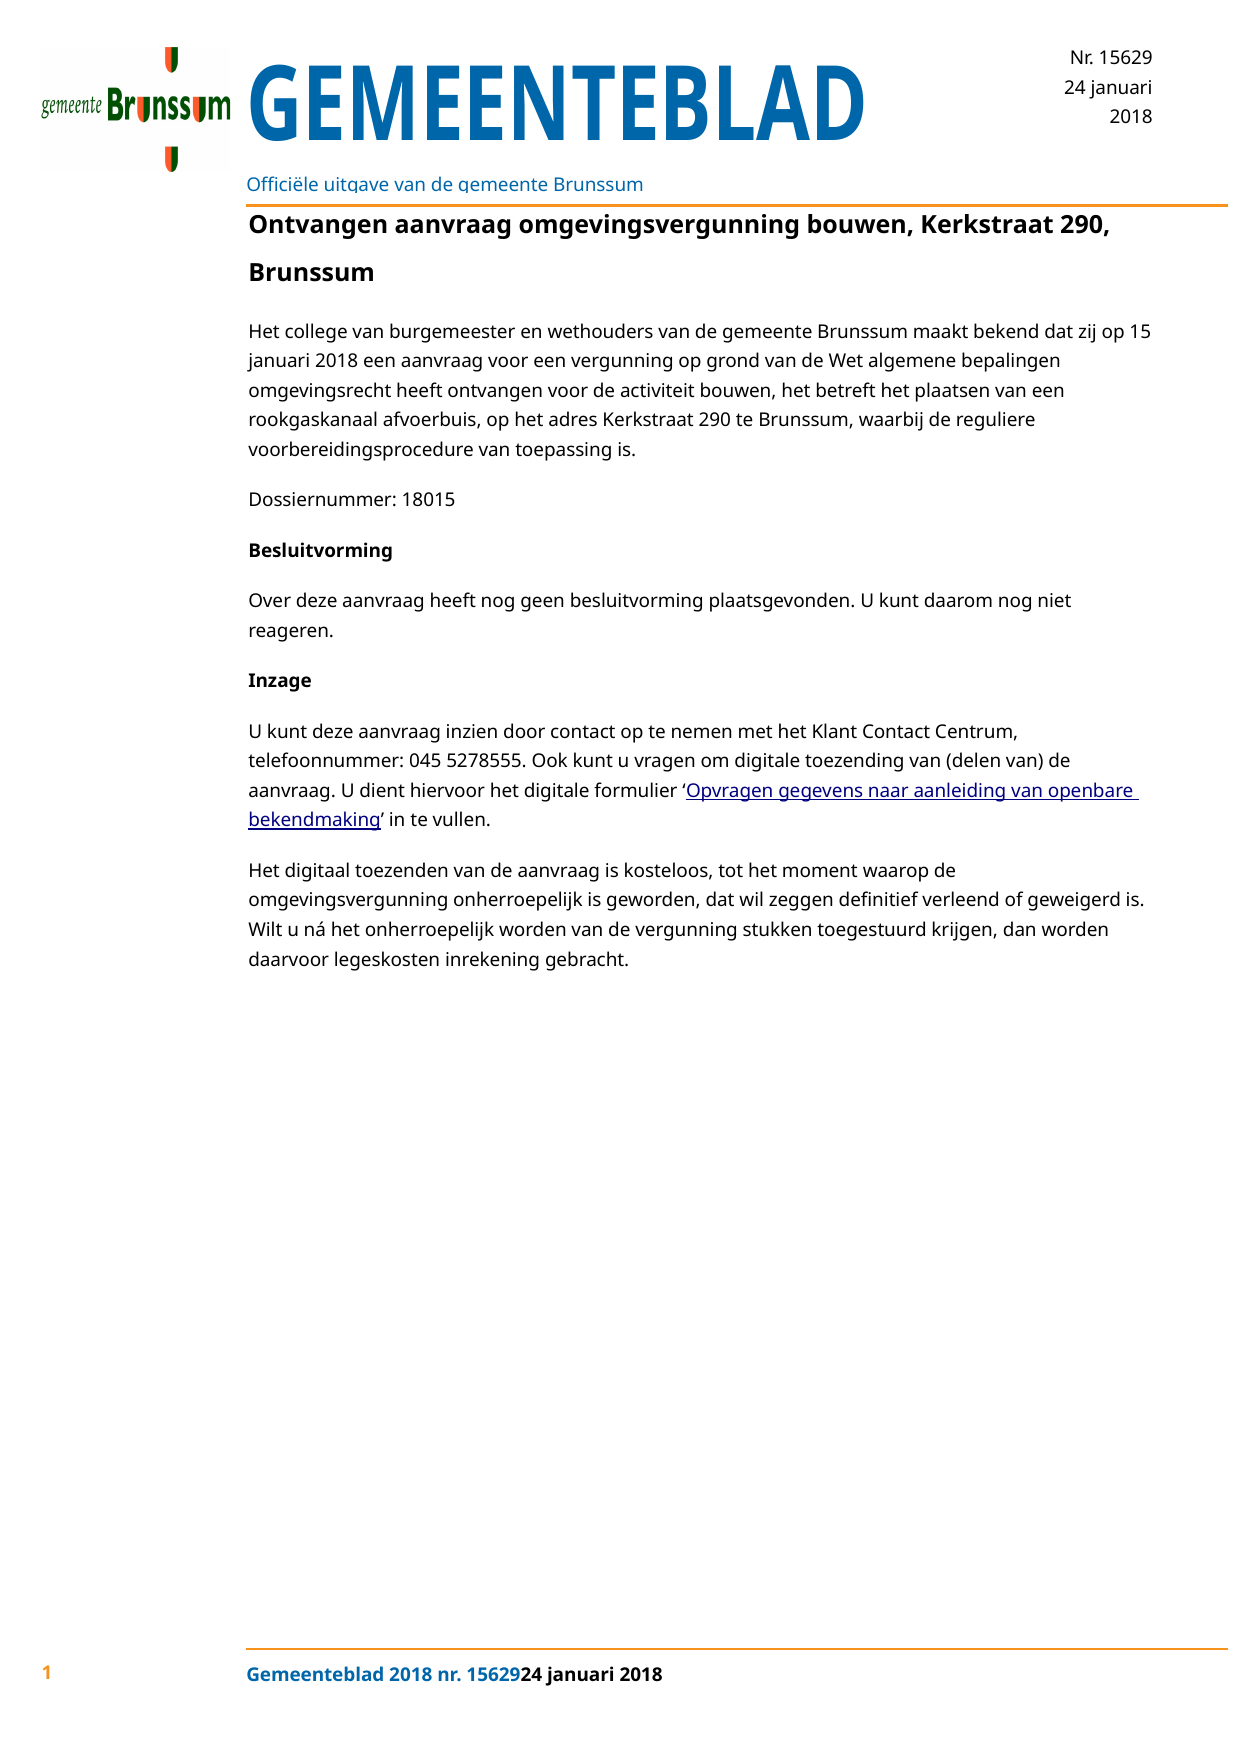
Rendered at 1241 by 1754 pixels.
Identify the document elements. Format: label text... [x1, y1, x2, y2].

text Ontvangen aanvraag omgevingsvergunning bouwen, Kerkstraat 290, Brunssum [248, 207, 1152, 288]
text Het digitaal toezenden van de aanvraag is kosteloos, tot het moment waarop de omgevingsvergunning onherroepelijk is geworden, dat wil zeggen definitief verleend of geweigerd is. Wilt u ná het onherroepelijk worden van de vergunning stukken toegestuurd krijgen, dan worden daarvoor legeskosten inrekening gebracht. [248, 857, 1152, 972]
text Het college van burgemeester en wethouders van de gemeente Brunssum maakt bekend dat zij op 15 januari 2018 een aanvraag voor een vergunning op grond van de Wet algemene bepalingen omgevingsrecht heeft ontvangen voor de activiteit bouwen, het betreft het plaatsen van een rookgaskanaal afvoerbuis, op het adres Kerkstraat 290 te Brunssum, waarbij de reguliere voorbereidingsprocedure van toepassing is. [248, 318, 1152, 462]
picture [41, 47, 231, 172]
text U kunt deze aanvraag inzien door contact op te nemen met het Klant Contact Centrum, telefoonnummer: 045 5278555. Ook kunt u vragen om digitale toezending van (delen van) de aanvraag. U dient hiervoor het digitale formulier ‘Opvragen gegevens naar aanleiding van openbare bekendmaking’ in te vullen. [248, 718, 1152, 832]
text Besluitvorming [248, 537, 1152, 563]
text Dossiernummer: 18015 [248, 487, 1152, 512]
text Over deze aanvraag heeft nog geen besluitvorming plaatsgevonden. U kunt daarom nog niet reageren. [248, 587, 1152, 643]
text Inzage [248, 667, 1152, 693]
